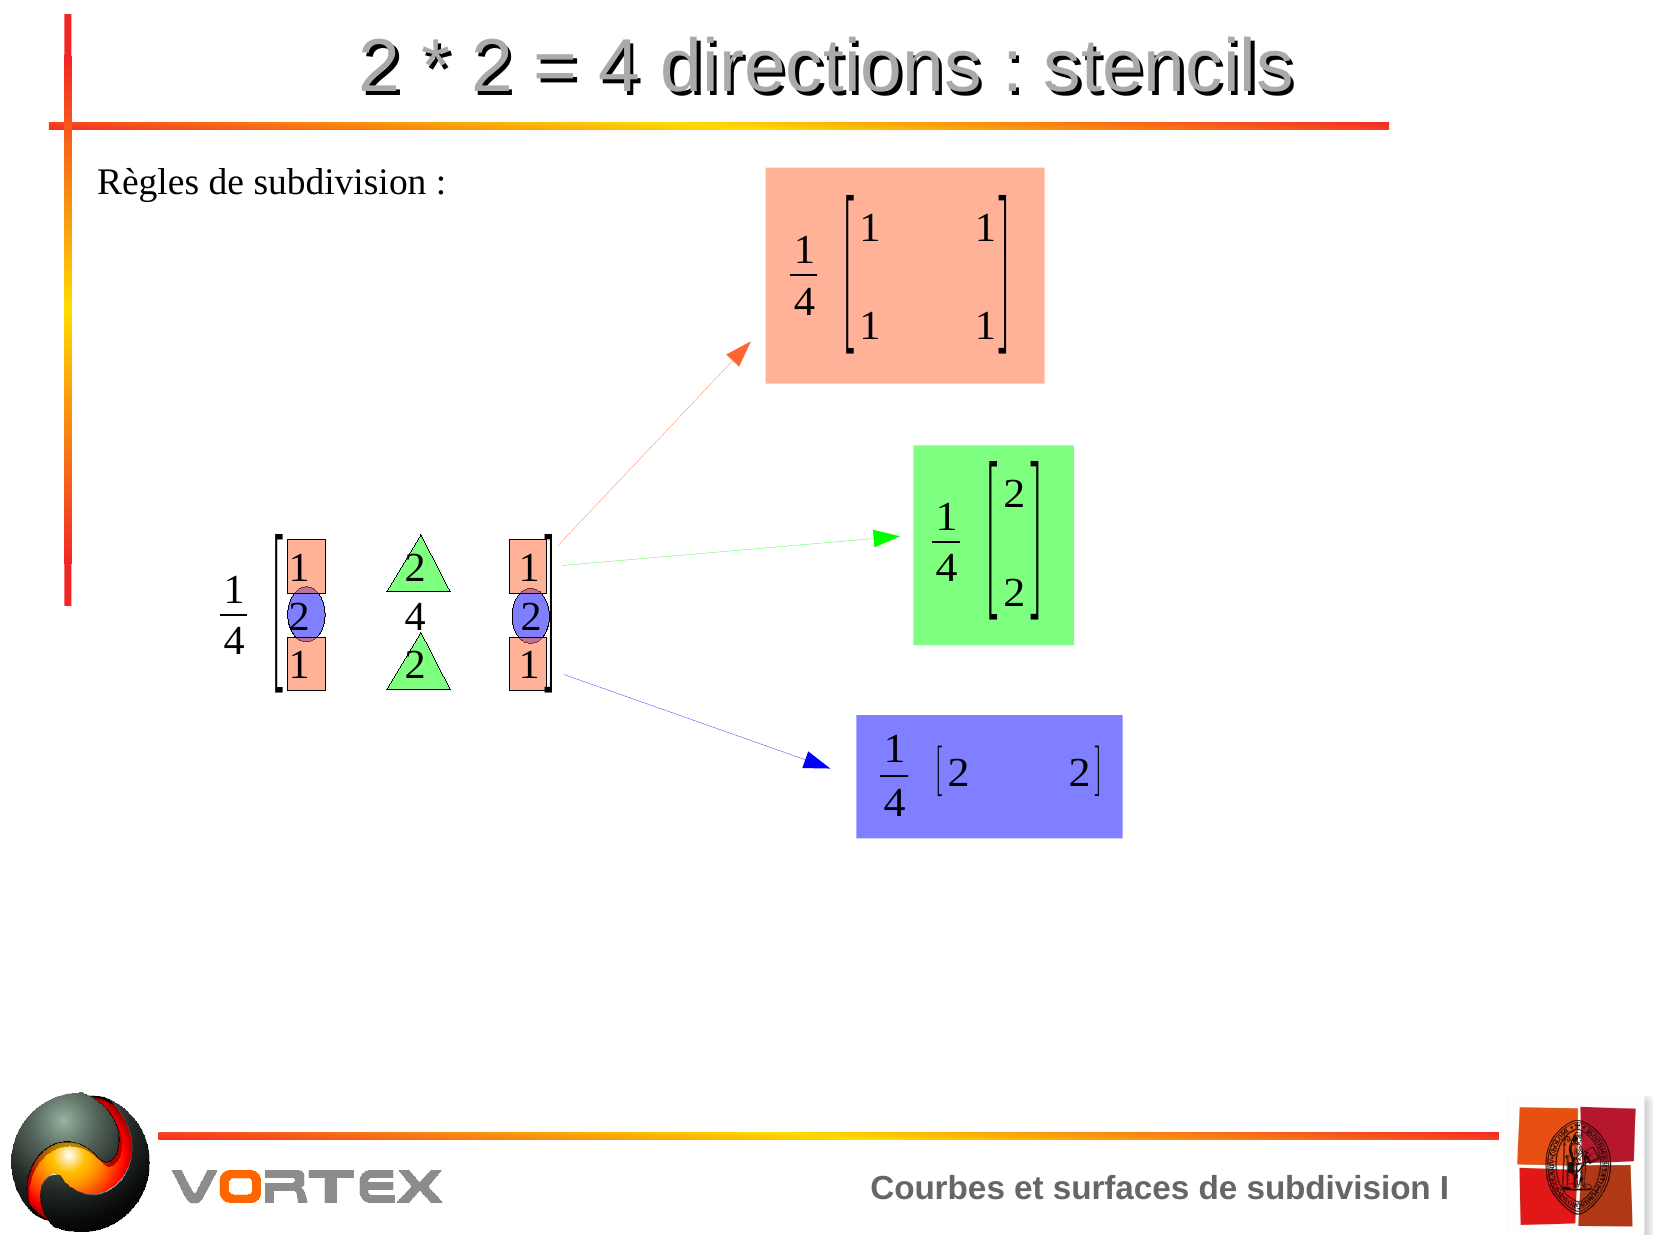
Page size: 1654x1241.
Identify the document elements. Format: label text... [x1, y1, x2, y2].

picture [1505, 1096, 1653, 1235]
list Règles de subdivision : [79, 160, 1569, 1103]
picture [11, 1092, 443, 1232]
chart [211, 532, 563, 696]
chart [781, 193, 1018, 357]
text_box [765, 167, 1045, 384]
text_box [856, 715, 1123, 839]
chart [922, 459, 1050, 623]
text_box [913, 445, 1075, 646]
title 2 * 2 = 4 directions : stencils [0, 1, 1654, 130]
chart [870, 726, 1108, 825]
